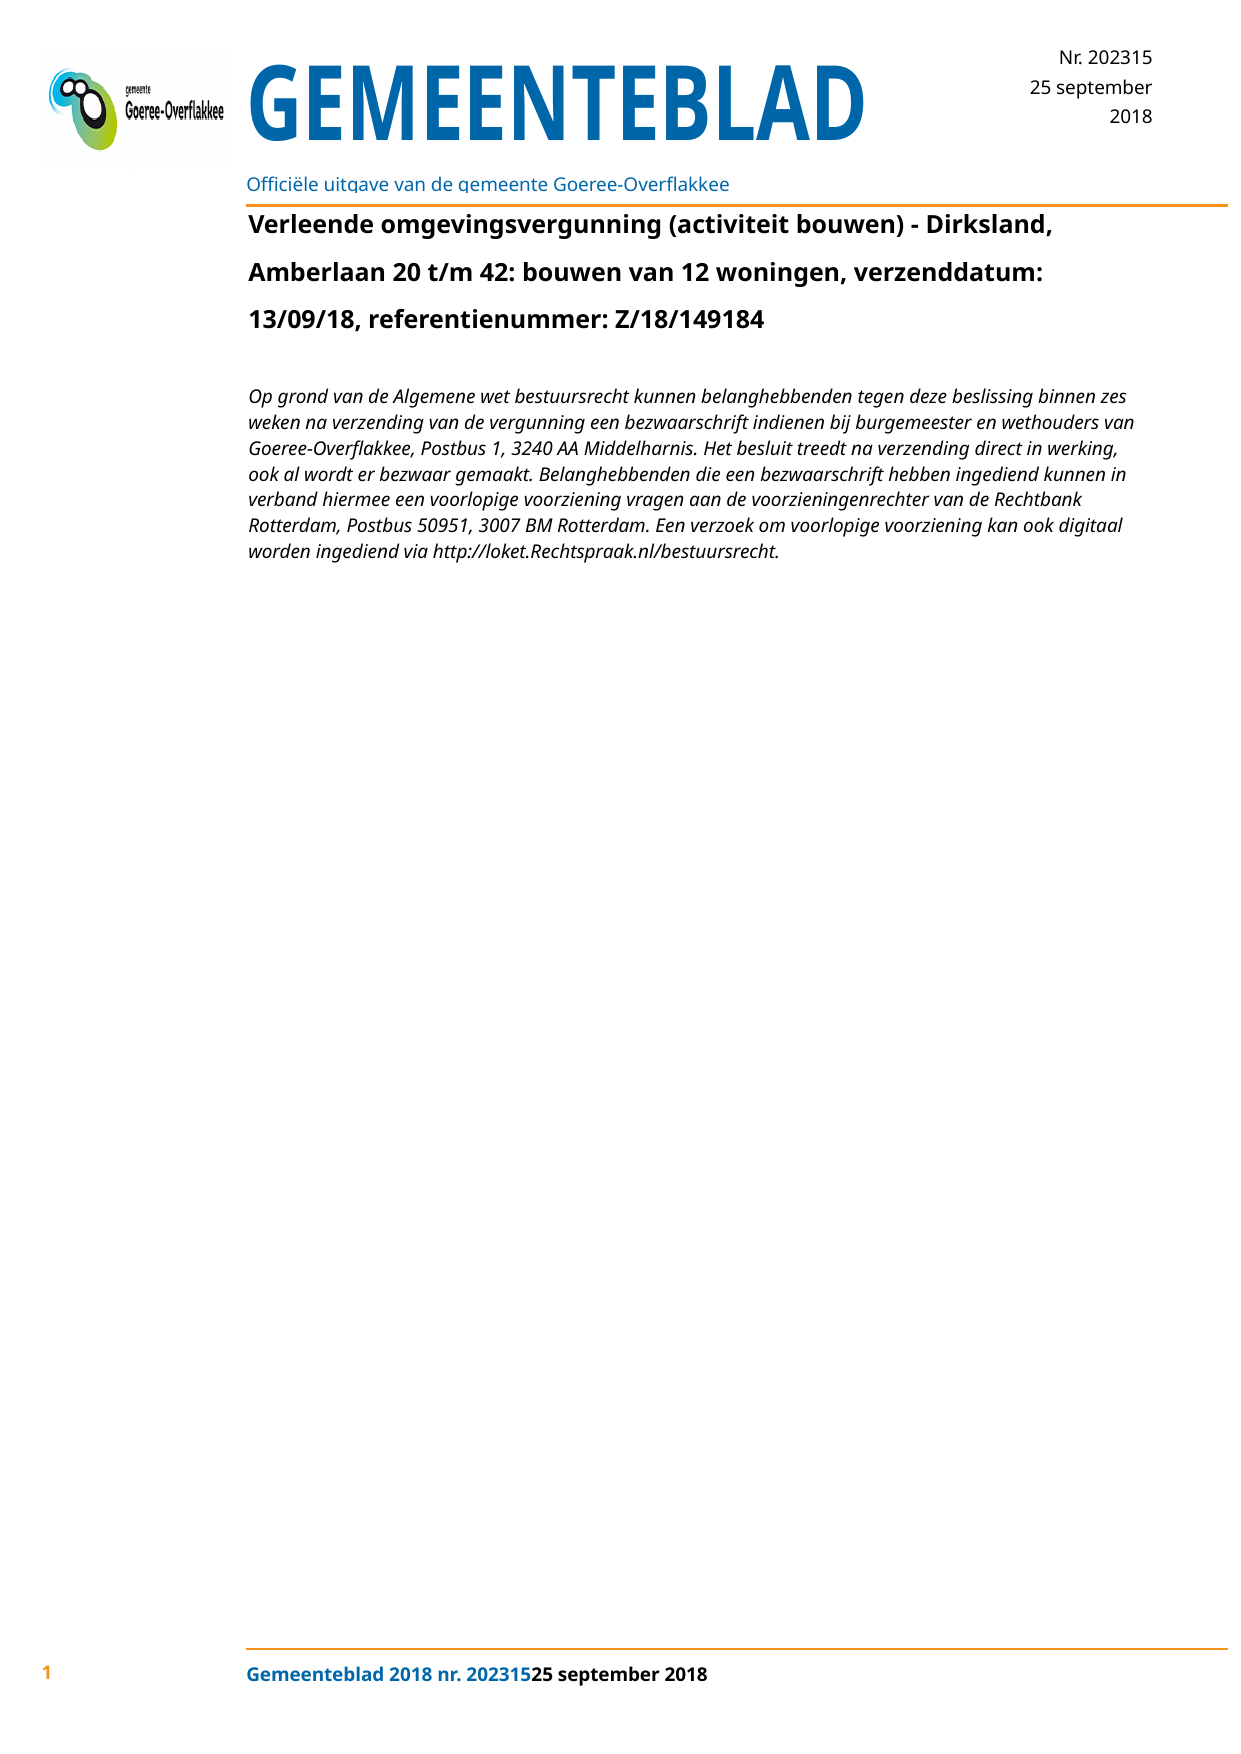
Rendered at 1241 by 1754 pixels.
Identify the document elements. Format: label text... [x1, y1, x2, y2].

picture [41, 47, 231, 172]
text Verleende omgevingsvergunning (activiteit bouwen) - Dirksland, Amberlaan 20 t/m 42: bouwen van 12 woningen, verzenddatum: 13/09/18, referentienummer: Z/18/149184 [248, 207, 1152, 336]
text Op grond van de Algemene wet bestuursrecht kunnen belanghebbenden tegen deze beslissing binnen zes weken na verzending van de vergunning een bezwaarschrift indienen bij burgemeester en wethouders van Goeree-Overflakkee, Postbus 1, 3240 AA Middelharnis. Het besluit treedt na verzending direct in werking, ook al wordt er bezwaar gemaakt. Belanghebbenden die een bezwaarschrift hebben ingediend kunnen in verband hiermee een voorlopige voorziening vragen aan de voorzieningenrechter van de Rechtbank Rotterdam, Postbus 50951, 3007 BM Rotterdam. Een verzoek om voorlopige voorziening kan ook digitaal worden ingediend via http://loket.Rechtspraak.nl/bestuursrecht. [248, 384, 1152, 564]
